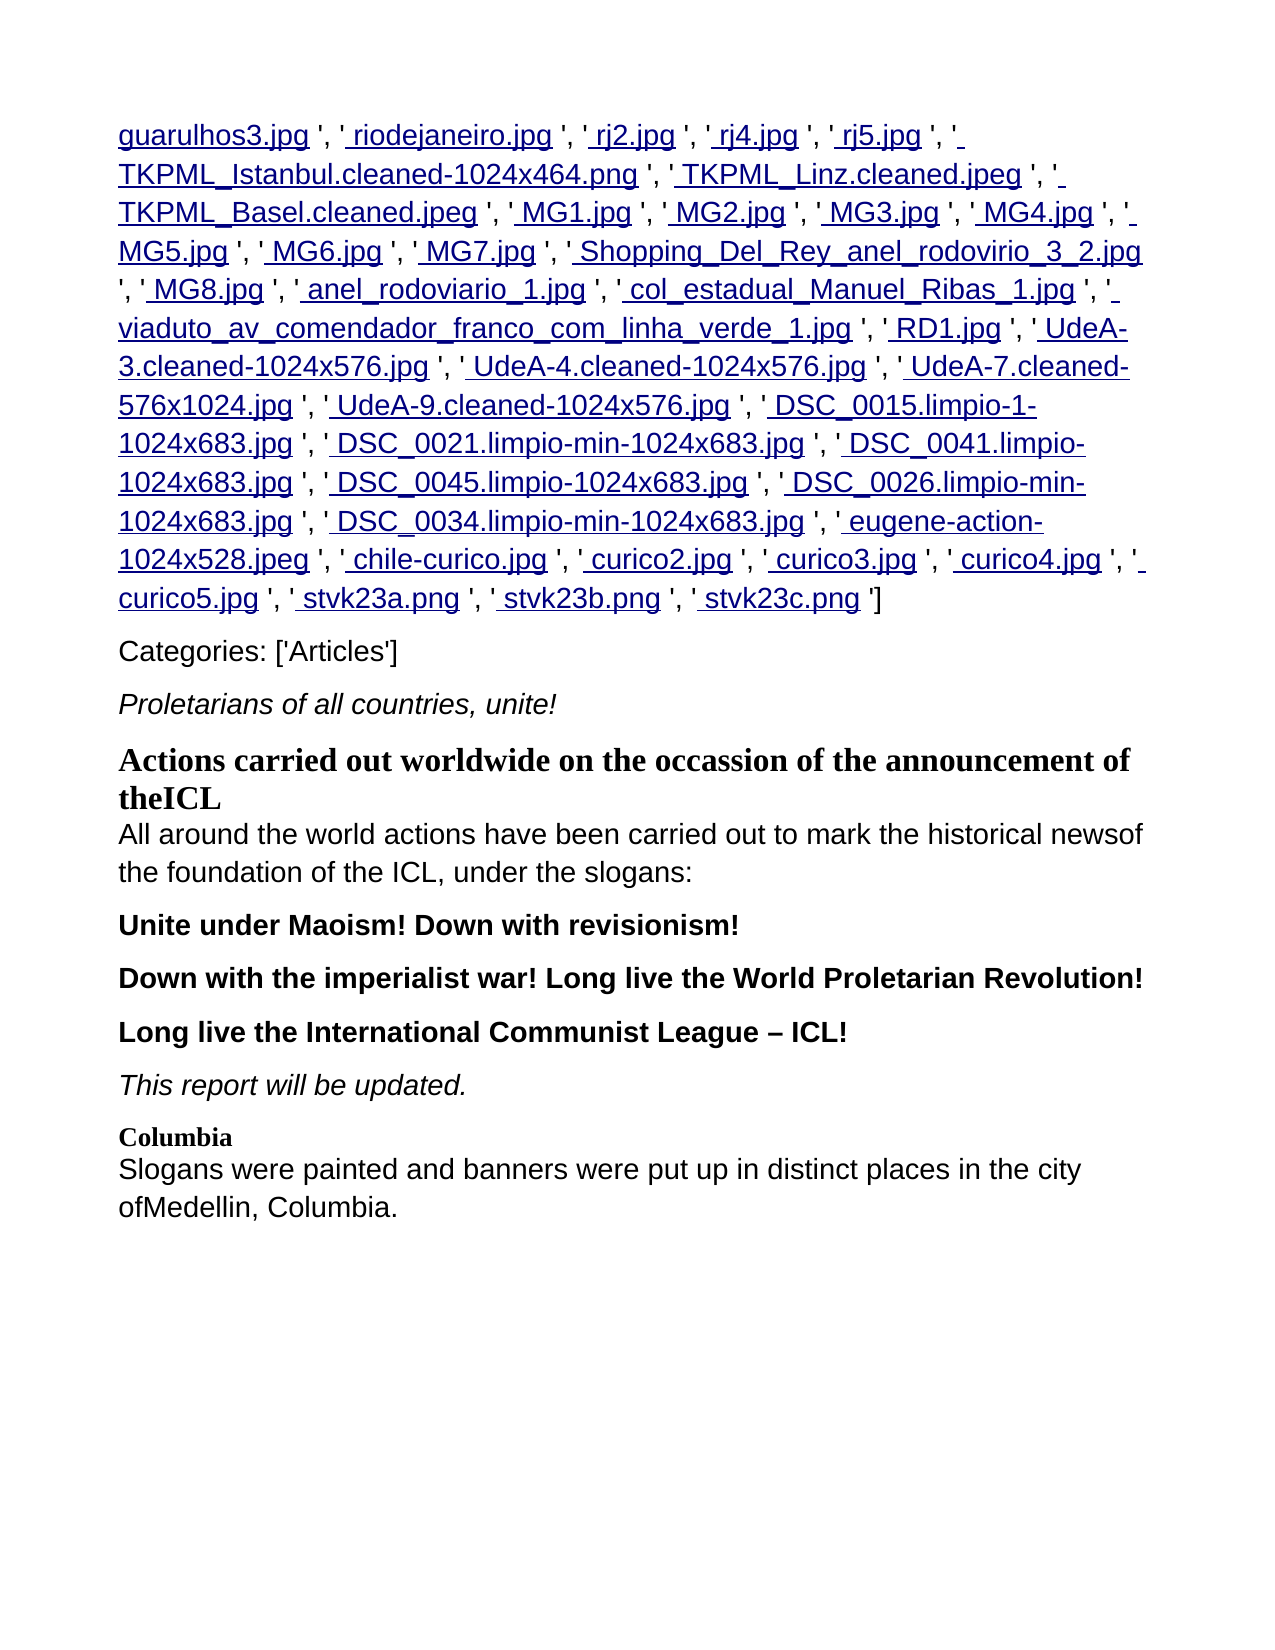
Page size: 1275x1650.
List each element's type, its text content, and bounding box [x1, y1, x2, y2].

text This report will be updated. [118, 1068, 1157, 1101]
text Unite under Maoism! Down with revisionism! [118, 908, 1157, 942]
text Categories: ['Articles'] [118, 634, 1157, 667]
text Slogans were painted and banners were put up in distinct places in the city ofMedellin, Columbia. [118, 1152, 1157, 1224]
text Long live the International Communist League – ICL! [118, 1014, 1157, 1048]
text guarulhos3.jpg ', ' riodejaneiro.jpg ', ' rj2.jpg ', ' rj4.jpg ', ' rj5.jpg ', ' TKPML_Istanbul.cleaned-1024x464.png ', ' TKPML_Linz.cleaned.jpeg ', ' TKPML_Basel.cleaned.jpeg ', ' MG1.jpg ', ' MG2.jpg ', ' MG3.jpg ', ' MG4.jpg ', ' MG5.jpg ', ' MG6.jpg ', ' MG7.jpg ', ' Shopping_Del_Rey_anel_rodovirio_3_2.jpg ', ' MG8.jpg ', ' anel_rodoviario_1.jpg ', ' col_estadual_Manuel_Ribas_1.jpg ', ' viaduto_av_comendador_franco_com_linha_verde_1.jpg ', ' RD1.jpg ', ' UdeA-3.cleaned-1024x576.jpg ', ' UdeA-4.cleaned-1024x576.jpg ', ' UdeA-7.cleaned-576x1024.jpg ', ' UdeA-9.cleaned-1024x576.jpg ', ' DSC_0015.limpio-1-1024x683.jpg ', ' DSC_0021.limpio-min-1024x683.jpg ', ' DSC_0041.limpio-1024x683.jpg ', ' DSC_0045.limpio-1024x683.jpg ', ' DSC_0026.limpio-min-1024x683.jpg ', ' DSC_0034.limpio-min-1024x683.jpg ', ' eugene-action-1024x528.jpeg ', ' chile-curico.jpg ', ' curico2.jpg ', ' curico3.jpg ', ' curico4.jpg ', ' curico5.jpg ', ' stvk23a.png ', ' stvk23b.png ', ' stvk23c.png '] [118, 118, 1157, 614]
text All around the world actions have been carried out to mark the historical newsof the foundation of the ICL, under the slogans: [118, 817, 1157, 889]
text Down with the imperialist war! Long live the World Proletarian Revolution! [118, 961, 1157, 995]
subtitle Columbia [118, 1121, 1157, 1152]
text Proletarians of all countries, unite! [118, 687, 1157, 720]
subtitle Actions carried out worldwide on the occassion of the announcement of theICL [118, 740, 1157, 817]
